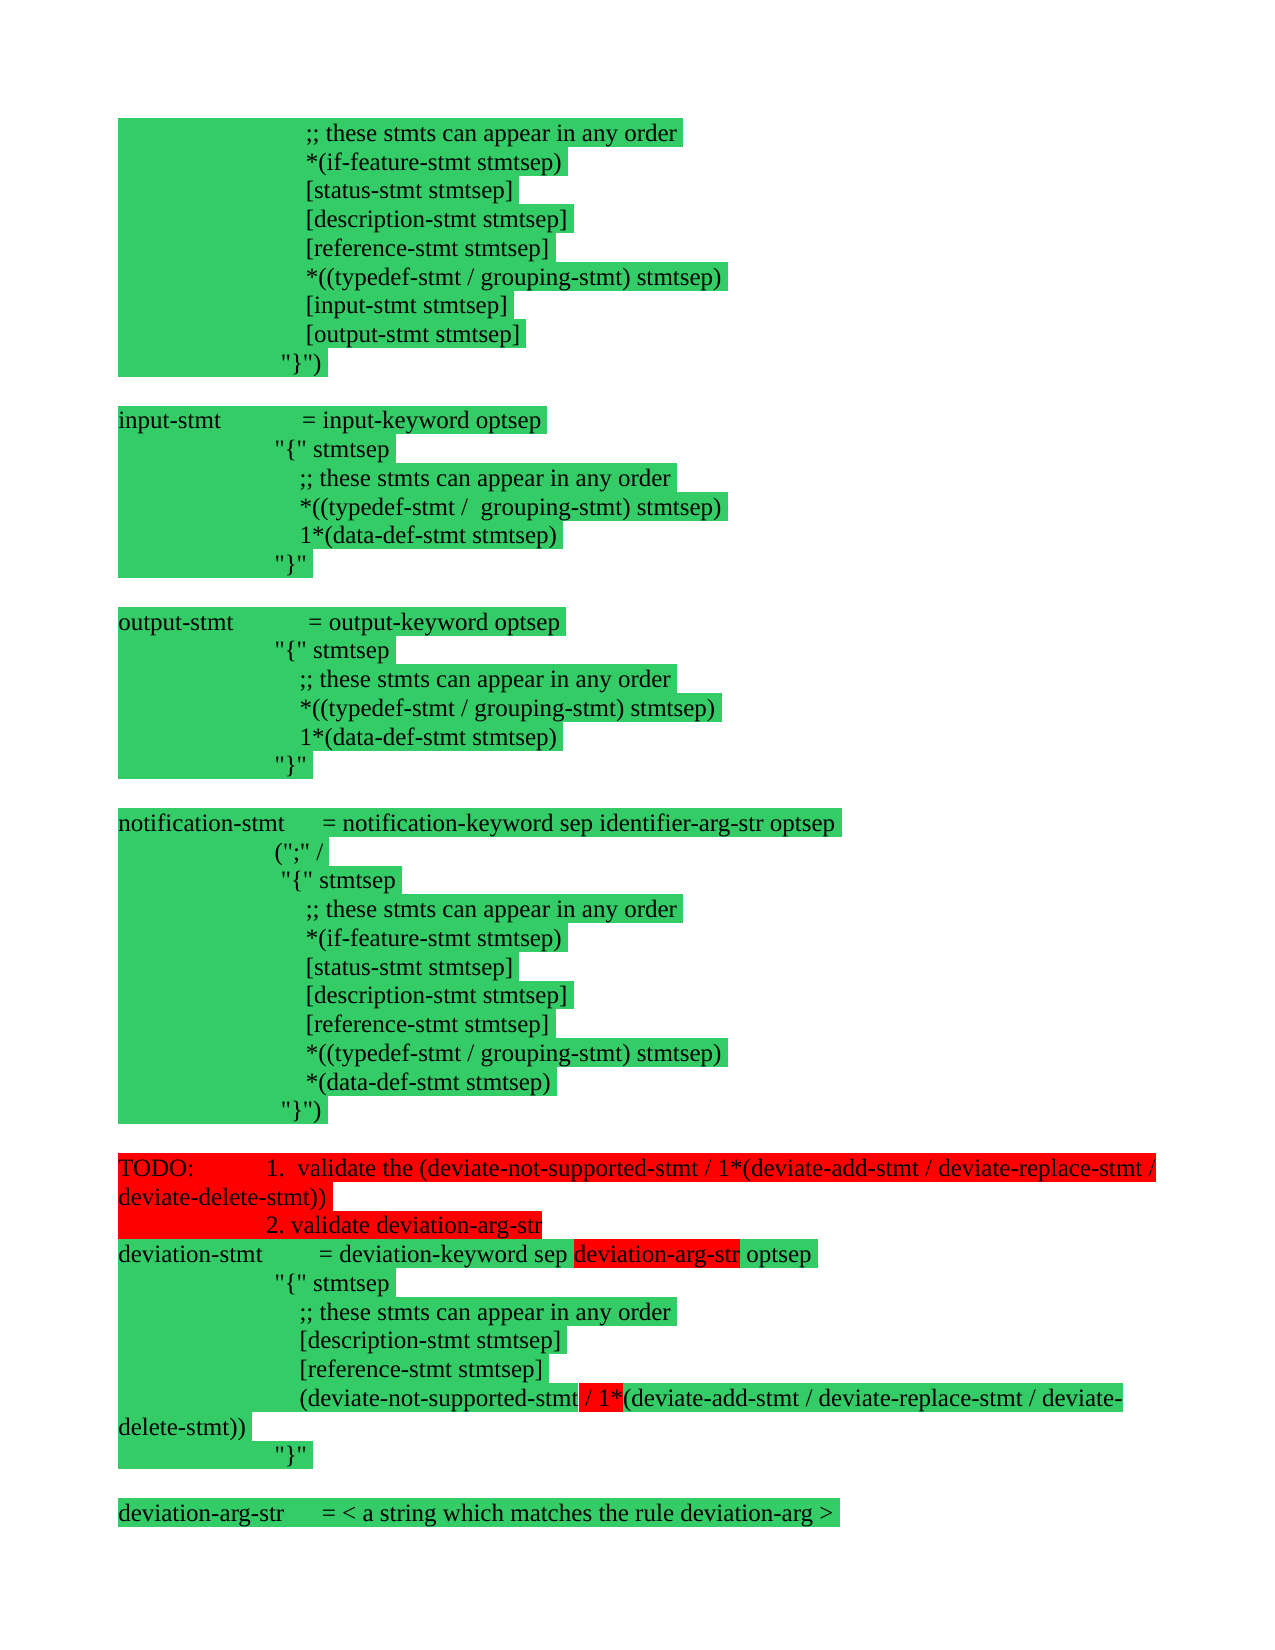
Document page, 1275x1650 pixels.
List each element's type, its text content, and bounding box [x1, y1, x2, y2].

text "{" stmtsep [118, 434, 1157, 463]
text [reference-stmt stmtsep] [118, 233, 1157, 262]
text input-stmt = input-keyword optsep [118, 406, 1157, 434]
text [status-stmt stmtsep] [118, 952, 1157, 981]
text ;; these stmts can appear in any order [118, 664, 1157, 693]
text *(if-feature-stmt stmtsep) [118, 923, 1157, 952]
text *((typedef-stmt / grouping-stmt) stmtsep) [118, 693, 1157, 722]
text "}" [118, 751, 1157, 779]
text *((typedef-stmt / grouping-stmt) stmtsep) [118, 492, 1157, 521]
text deviation-arg-str = < a string which matches the rule deviation-arg > [118, 1498, 1157, 1527]
text (deviate-not-supported-stmt / 1*(deviate-add-stmt / deviate-replace-stmt / deviate-delete-stmt)) [118, 1383, 1157, 1441]
text [description-stmt stmtsep] [118, 204, 1157, 233]
text ;; these stmts can appear in any order [118, 118, 1157, 147]
text [reference-stmt stmtsep] [118, 1354, 1157, 1383]
text [reference-stmt stmtsep] [118, 1009, 1157, 1038]
text "}" [118, 1441, 1157, 1469]
text *((typedef-stmt / grouping-stmt) stmtsep) [118, 1038, 1157, 1067]
text *((typedef-stmt / grouping-stmt) stmtsep) [118, 262, 1157, 291]
text *(data-def-stmt stmtsep) [118, 1067, 1157, 1096]
text [description-stmt stmtsep] [118, 981, 1157, 1009]
text [status-stmt stmtsep] [118, 176, 1157, 204]
text [output-stmt stmtsep] [118, 319, 1157, 348]
text ;; these stmts can appear in any order [118, 1297, 1157, 1326]
text "{" stmtsep [118, 636, 1157, 664]
text ;; these stmts can appear in any order [118, 463, 1157, 492]
text "{" stmtsep [118, 866, 1157, 894]
text *(if-feature-stmt stmtsep) [118, 147, 1157, 176]
text 1*(data-def-stmt stmtsep) [118, 521, 1157, 549]
text 2. validate deviation-arg-str [118, 1211, 1157, 1239]
text TODO: 1. validate the (deviate-not-supported-stmt / 1*(deviate-add-stmt / deviate-replace-stmt / deviate-delete-stmt)) [118, 1153, 1157, 1211]
text "}" [118, 549, 1157, 578]
text "}") [118, 1096, 1157, 1124]
text "}") [118, 348, 1157, 377]
text notification-stmt = notification-keyword sep identifier-arg-str optsep [118, 808, 1157, 837]
text (";" / [118, 837, 1157, 866]
text 1*(data-def-stmt stmtsep) [118, 722, 1157, 751]
text output-stmt = output-keyword optsep [118, 607, 1157, 636]
text ;; these stmts can appear in any order [118, 894, 1157, 923]
text deviation-stmt = deviation-keyword sep deviation-arg-str optsep [118, 1239, 1157, 1268]
text [input-stmt stmtsep] [118, 291, 1157, 319]
text [description-stmt stmtsep] [118, 1326, 1157, 1354]
text "{" stmtsep [118, 1268, 1157, 1297]
